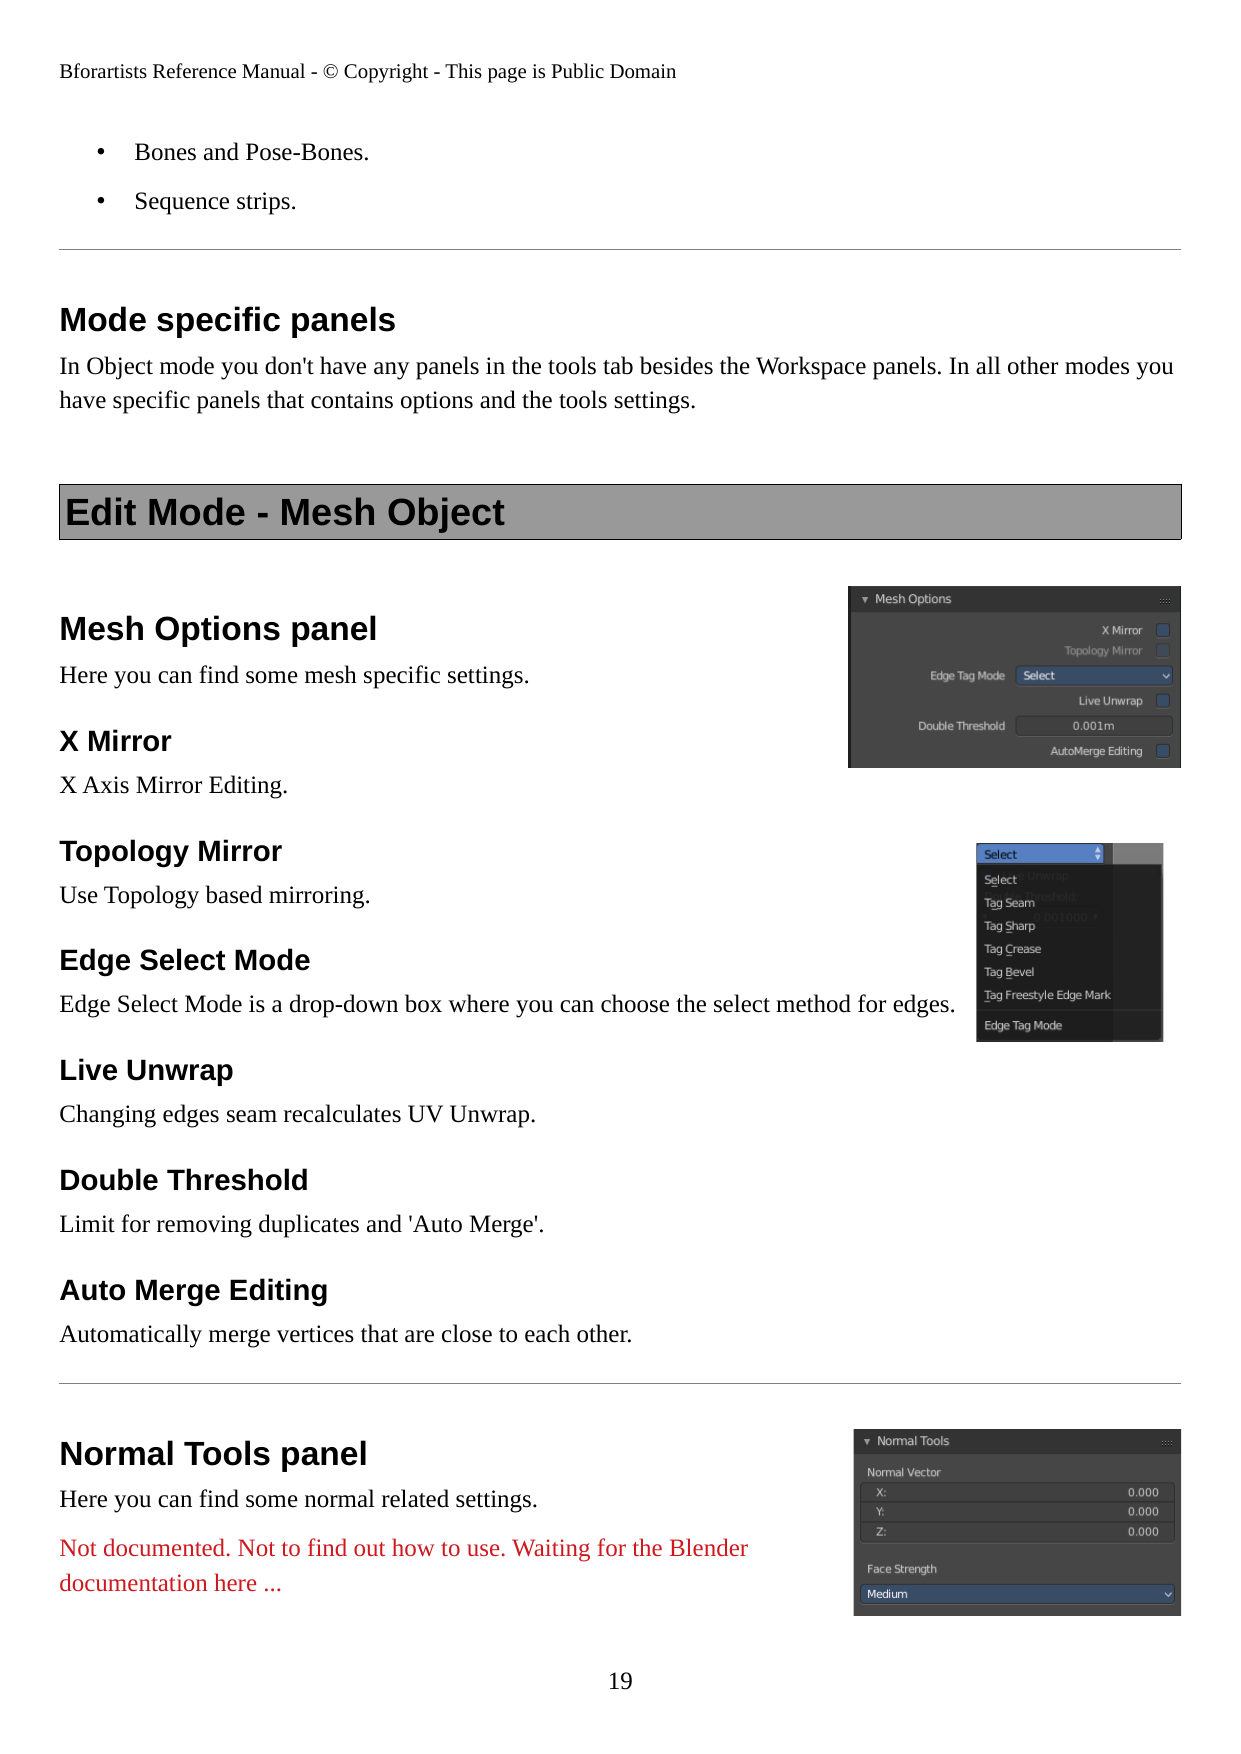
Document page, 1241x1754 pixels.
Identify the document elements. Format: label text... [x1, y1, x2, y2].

picture [848, 586, 1182, 768]
subtitle Topology Mirror [59, 833, 1181, 867]
text Not documented. Not to find out how to use. Waiting for the Blender documentation here ... [59, 1533, 853, 1597]
subtitle Normal Tools panel [59, 1433, 853, 1472]
text In Object mode you don't have any panels in the tools tab besides the Workspace panels. In all other modes you have specific panels that contains options and the tools settings. [59, 351, 1181, 414]
subtitle Edge Select Mode [59, 943, 976, 977]
subtitle Mode specific panels [59, 300, 1181, 338]
text Changing edges seam recalculates UV Unwrap. [59, 1099, 1181, 1128]
text Use Topology based mirroring. [59, 880, 976, 908]
picture [853, 1429, 1182, 1616]
list Bones and Pose-Bones. [97, 137, 1181, 165]
picture [976, 843, 1164, 1042]
text X Axis Mirror Editing. [59, 770, 1181, 798]
text Limit for removing duplicates and 'Auto Merge'. [59, 1209, 1181, 1238]
list Sequence strips. [97, 186, 1181, 214]
subtitle [1164, 943, 1181, 977]
table_header Edit Mode - Mesh Object [60, 485, 1181, 539]
subtitle Double Threshold [59, 1163, 1181, 1197]
text Here you can find some normal related settings. [59, 1484, 853, 1513]
text Here you can find some mesh specific settings. [59, 660, 848, 689]
subtitle Auto Merge Editing [59, 1273, 1181, 1307]
text Edge Select Mode is a drop-down box where you can choose the select method for edges. [59, 989, 976, 1018]
text Automatically merge vertices that are close to each other. [59, 1319, 1181, 1348]
subtitle Mesh Options panel [59, 609, 848, 647]
subtitle Live Unwrap [59, 1053, 1181, 1087]
subtitle X Mirror [59, 723, 848, 757]
